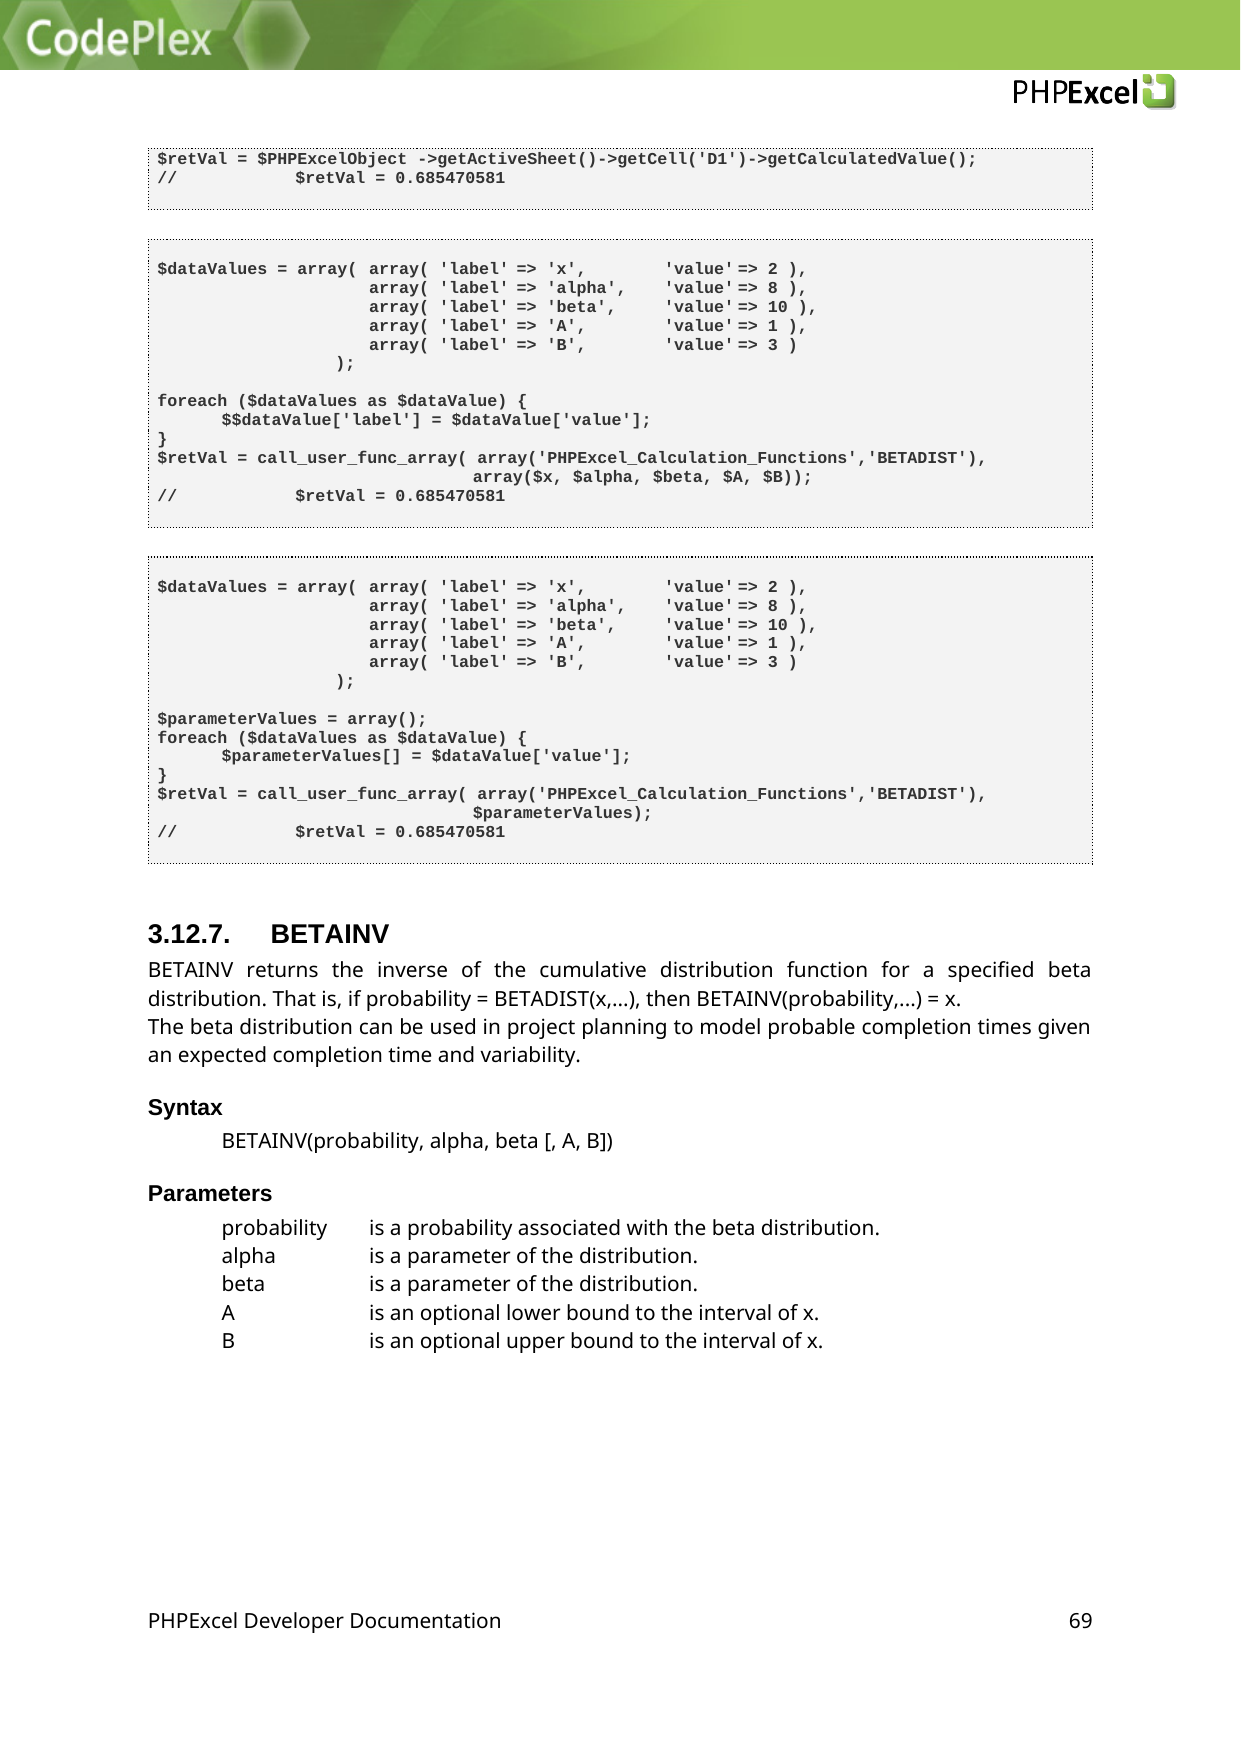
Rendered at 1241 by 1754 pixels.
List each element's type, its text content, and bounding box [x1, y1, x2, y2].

text } [148, 764, 1093, 783]
subtitle Syntax [148, 1094, 1093, 1120]
text beta is a parameter of the distribution. [221, 1269, 1093, 1298]
text $dataValues = array( array( 'label' => 'x', 'value' => 2 ), [148, 258, 1093, 277]
text $retVal = call_user_func_array( array('PHPExcel_Calculation_Functions','BETADIST'), [148, 446, 1093, 465]
text array( 'label' => 'B', 'value' => 3 ) [148, 333, 1093, 352]
text $parameterValues[] = $dataValue['value']; [148, 745, 1093, 764]
text A is an optional lower bound to the interval of x. [221, 1298, 1093, 1326]
text foreach ($dataValues as $dataValue) { [148, 726, 1093, 745]
text array( 'label' => 'alpha', 'value' => 8 ), [148, 277, 1093, 295]
text probability is a probability associated with the beta distribution. [221, 1213, 1093, 1241]
text B is an optional upper bound to the interval of x. [221, 1326, 1093, 1355]
text $dataValues = array( array( 'label' => 'x', 'value' => 2 ), [148, 575, 1093, 594]
text ); [148, 352, 1093, 371]
subtitle BETAINV [148, 918, 1093, 949]
text // $retVal = 0.685470581 [148, 484, 1093, 503]
text $parameterValues = array(); [148, 707, 1093, 726]
text The beta distribution can be used in project planning to model probable completion times given an expected completion time and variability. [148, 1012, 1093, 1069]
subtitle Parameters [148, 1180, 1093, 1206]
text array( 'label' => 'B', 'value' => 3 ) [148, 651, 1093, 669]
text // $retVal = 0.685470581 [148, 166, 1093, 185]
text } [148, 427, 1093, 446]
text // $retVal = 0.685470581 [148, 820, 1093, 839]
text array( 'label' => 'alpha', 'value' => 8 ), [148, 594, 1093, 613]
text $retVal = $PHPExcelObject ->getActiveSheet()->getCell('D1')->getCalculatedValue(); [148, 148, 1093, 166]
text array( 'label' => 'A', 'value' => 1 ), [148, 632, 1093, 651]
text alpha is a parameter of the distribution. [221, 1241, 1093, 1269]
text array( 'label' => 'A', 'value' => 1 ), [148, 314, 1093, 333]
text ); [148, 669, 1093, 688]
text array( 'label' => 'beta', 'value' => 10 ), [148, 613, 1093, 632]
text array( 'label' => 'beta', 'value' => 10 ), [148, 295, 1093, 314]
text $$dataValue['label'] = $dataValue['value']; [148, 408, 1093, 427]
text $retVal = call_user_func_array( array('PHPExcel_Calculation_Functions','BETADIST'), [148, 783, 1093, 801]
text BETAINV returns the inverse of the cumulative distribution function for a specified beta distribution. That is, if probability = BETADIST(x,...), then BETAINV(probability,...) = x. [148, 955, 1093, 1012]
text array($x, $alpha, $beta, $A, $B)); [148, 465, 1093, 484]
text $parameterValues); [148, 801, 1093, 820]
text foreach ($dataValues as $dataValue) { [148, 390, 1093, 408]
text BETAINV(probability, alpha, beta [, A, B]) [148, 1127, 1093, 1155]
